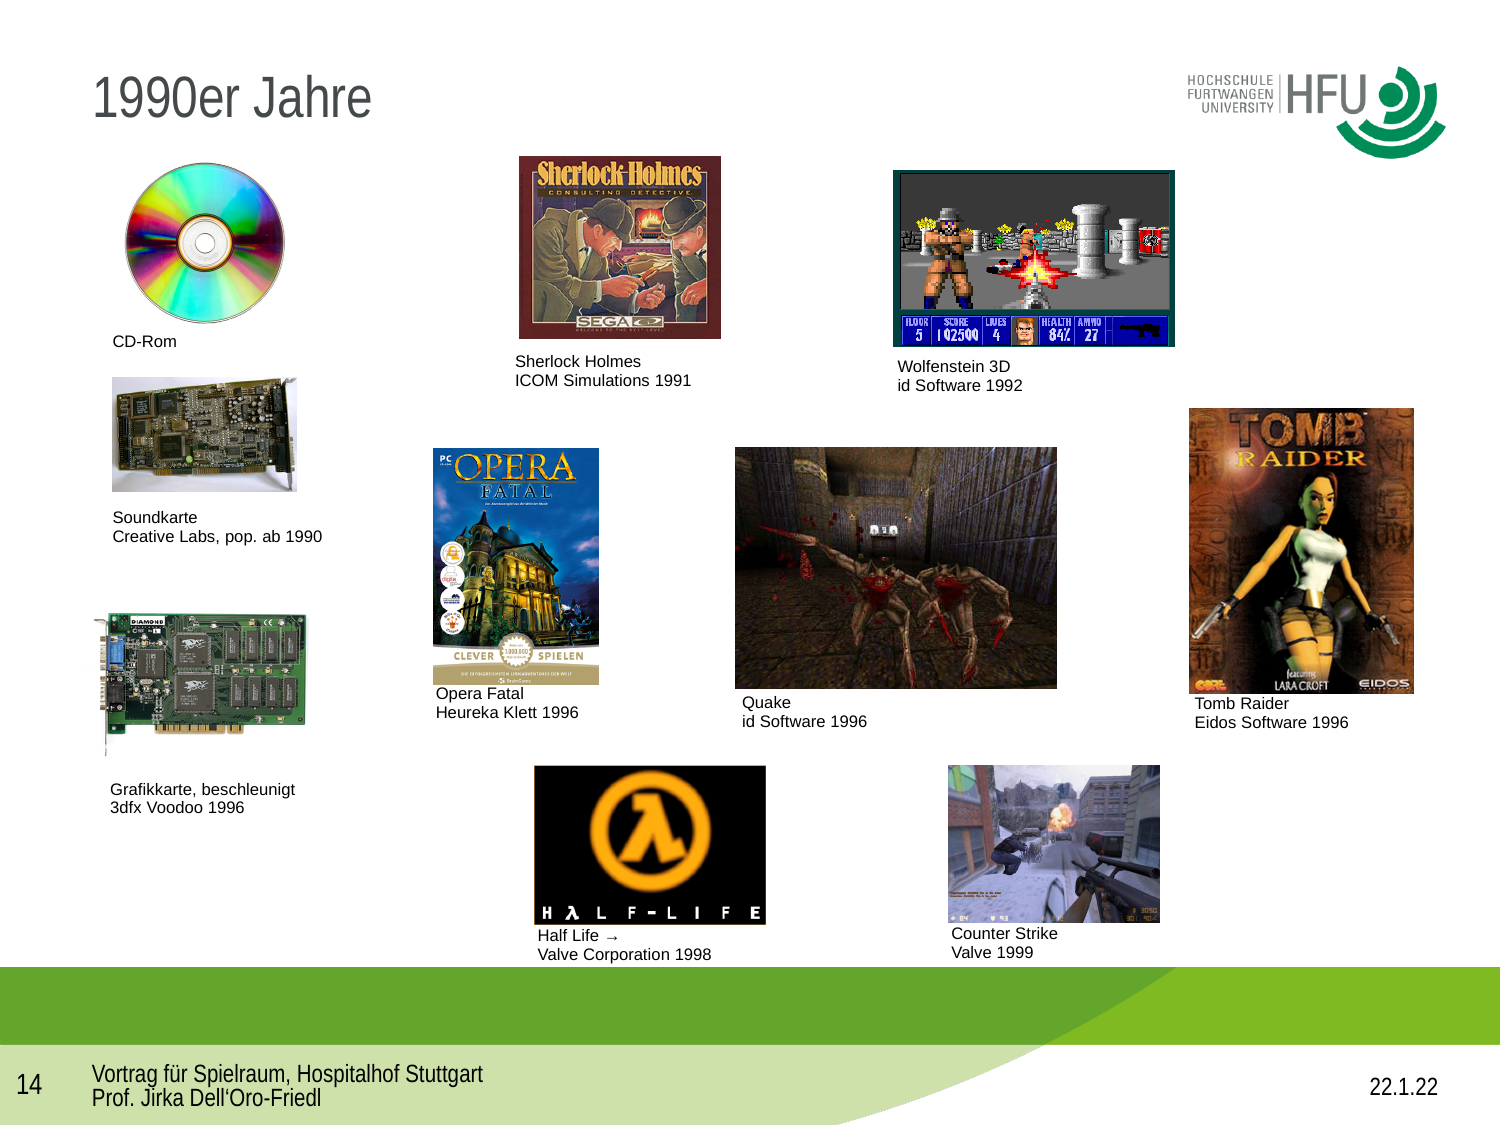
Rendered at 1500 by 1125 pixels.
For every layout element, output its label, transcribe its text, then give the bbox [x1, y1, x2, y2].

picture [893, 170, 1175, 347]
text_box Half Life → Valve Corporation 1998 [522, 919, 775, 972]
picture [0, 967, 1500, 1125]
picture [70, 591, 328, 779]
text_box Sherlock Holmes ICOM Simulations 1991 [500, 344, 752, 398]
text_box Quake id Software 1996 [727, 685, 979, 739]
title 1990er Jahre [77, 64, 1353, 153]
picture [122, 161, 286, 324]
text_box Grafikkarte, beschleunigt 3dfx Voodoo 1996 [95, 772, 347, 825]
picture [948, 765, 1160, 917]
text_box Opera Fatal Heureka Klett 1996 [421, 677, 673, 730]
text_box CD-Rom [97, 324, 350, 378]
picture [433, 448, 599, 677]
text_box Counter Strike Valve 1999 [936, 917, 1189, 970]
text_box Wolfenstein 3D id Software 1992 [882, 349, 1135, 402]
picture [735, 447, 1057, 689]
picture [112, 378, 297, 492]
picture [534, 765, 766, 919]
picture [1189, 408, 1414, 686]
picture [1166, 53, 1454, 164]
text_box Soundkarte Creative Labs, pop. ab 1990 [97, 500, 350, 554]
picture [519, 156, 721, 339]
text_box Tomb Raider Eidos Software 1996 [1179, 686, 1432, 740]
